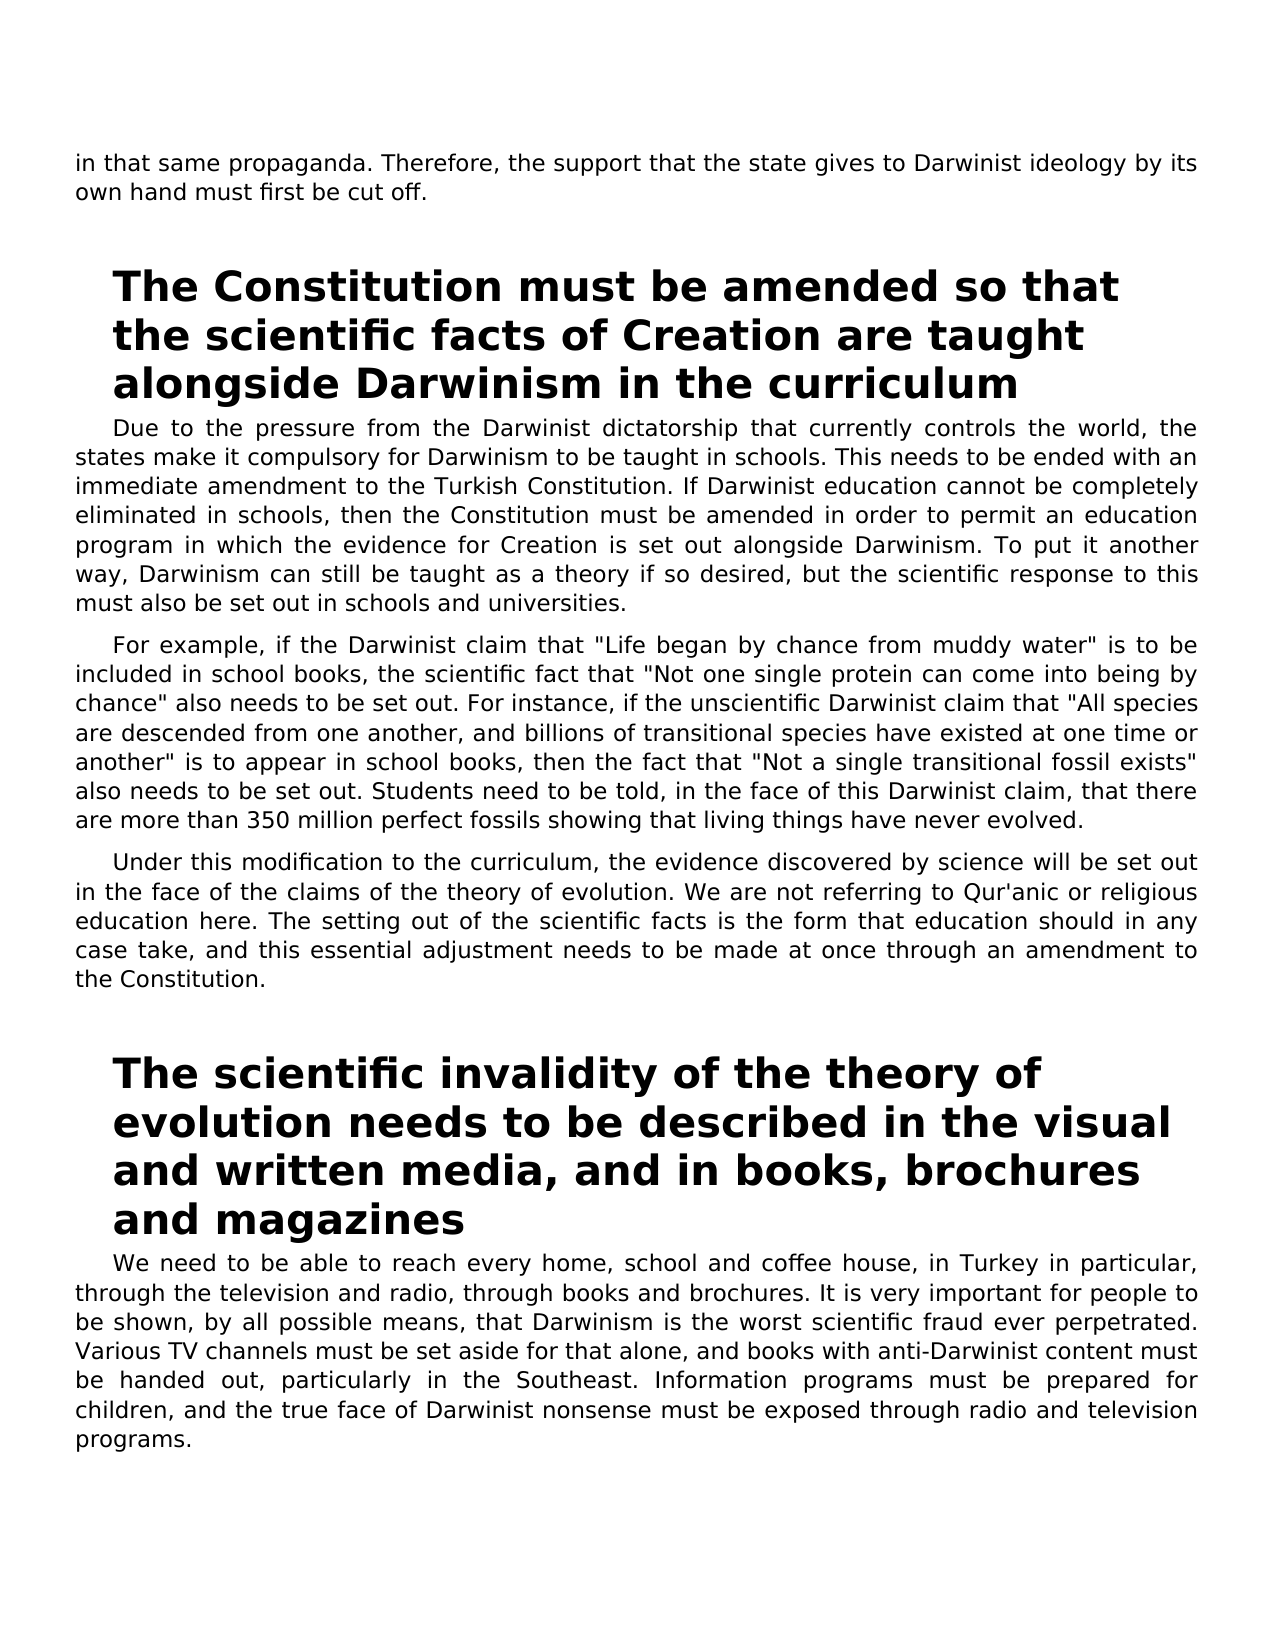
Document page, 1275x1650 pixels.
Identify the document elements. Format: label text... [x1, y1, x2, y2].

text in that same propaganda. Therefore, the support that the state gives to Darwinist ideology by its own hand must first be cut off. [75, 150, 1200, 206]
text Due to the pressure from the Darwinist dictatorship that currently controls the world, the states make it compulsory for Darwinism to be taught in schools. This needs to be ended with an immediate amendment to the Turkish Constitution. If Darwinist education cannot be completely eliminated in schools, then the Constitution must be amended in order to permit an education program in which the evidence for Creation is set out alongside Darwinism. To put it another way, Darwinism can still be taught as a theory if so desired, but the scientific response to this must also be set out in schools and universities. [75, 415, 1200, 617]
text Under this modification to the curriculum, the evidence discovered by science will be set out in the face of the claims of the theory of evolution. We are not referring to Qur'anic or religious education here. The setting out of the scientific facts is the form that education should in any case take, and this essential adjustment needs to be made at once through an amendment to the Constitution. [75, 849, 1200, 993]
subtitle The scientific invalidity of the theory of evolution needs to be described in the visual and written media, and in books, brochures and magazines [112, 1050, 1200, 1244]
text For example, if the Darwinist claim that "Life began by chance from muddy water" is to be included in school books, the scientific fact that "Not one single protein can come into being by chance" also needs to be set out. For instance, if the unscientific Darwinist claim that "All species are descended from one another, and billions of transitional species have existed at one time or another" is to appear in school books, then the fact that "Not a single transitional fossil exists" also needs to be set out. Students need to be told, in the face of this Darwinist claim, that there are more than 350 million perfect fossils showing that living things have never evolved. [75, 632, 1200, 834]
subtitle The Constitution must be amended so that the scientific facts of Creation are taught alongside Darwinism in the curriculum [112, 263, 1200, 408]
text We need to be able to reach every home, school and coffee house, in Turkey in particular, through the television and radio, through books and brochures. It is very important for people to be shown, by all possible means, that Darwinism is the worst scientific fraud ever perpetrated. Various TV channels must be set aside for that alone, and books with anti-Darwinist content must be handed out, particularly in the Southeast. Information programs must be prepared for children, and the true face of Darwinist nonsense must be exposed through radio and television programs. [75, 1251, 1200, 1453]
